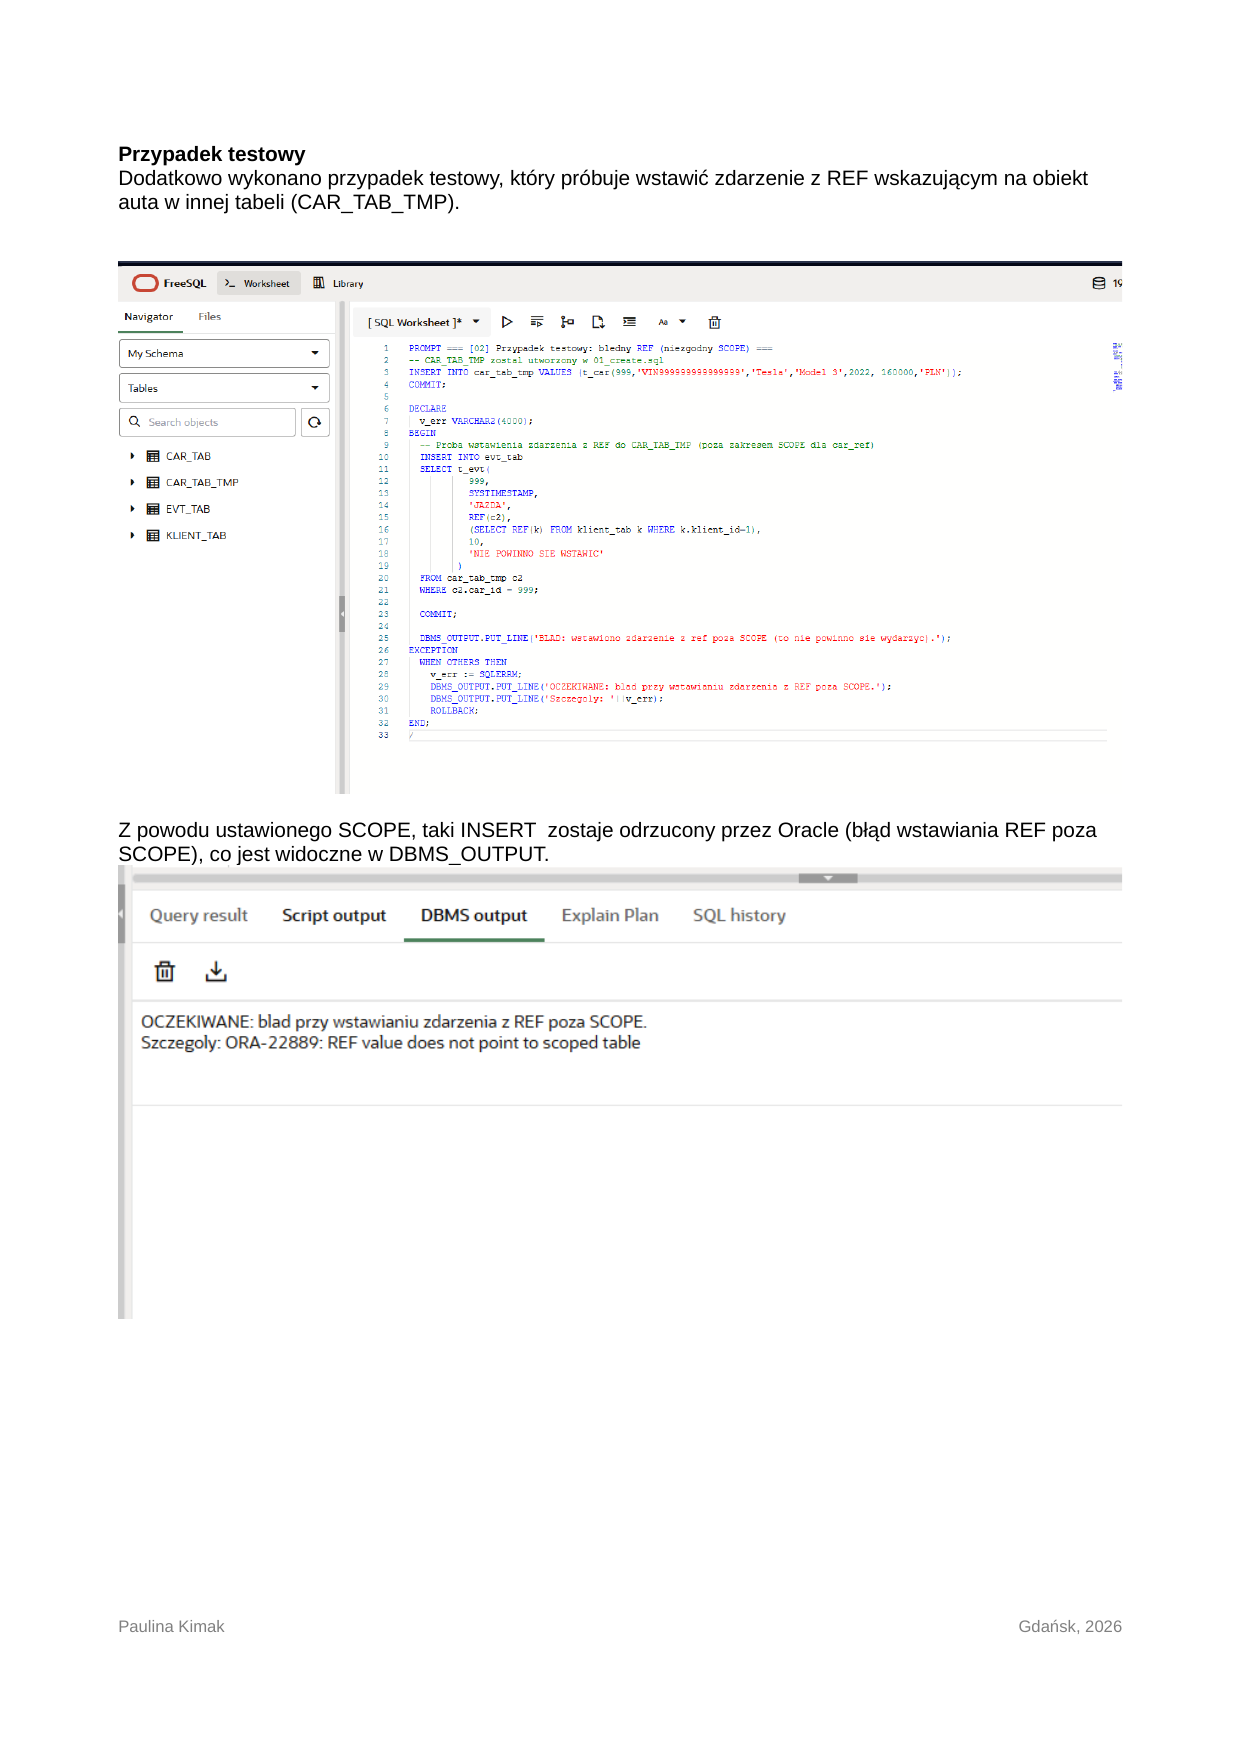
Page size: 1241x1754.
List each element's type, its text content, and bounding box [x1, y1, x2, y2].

text Z powodu ustawionego SCOPE, taki INSERT zostaje odrzucony przez Oracle (błąd wstawiania REF poza SCOPE), co jest widoczne w DBMS_OUTPUT. [118, 817, 1122, 865]
picture [118, 261, 1123, 794]
text Przypadek testowy [118, 142, 1122, 166]
text Dodatkowo wykonano przypadek testowy, który próbuje wstawić zdarzenie z REF wskazującym na obiekt auta w innej tabeli (CAR_TAB_TMP). [118, 166, 1122, 214]
picture [118, 865, 1123, 1319]
